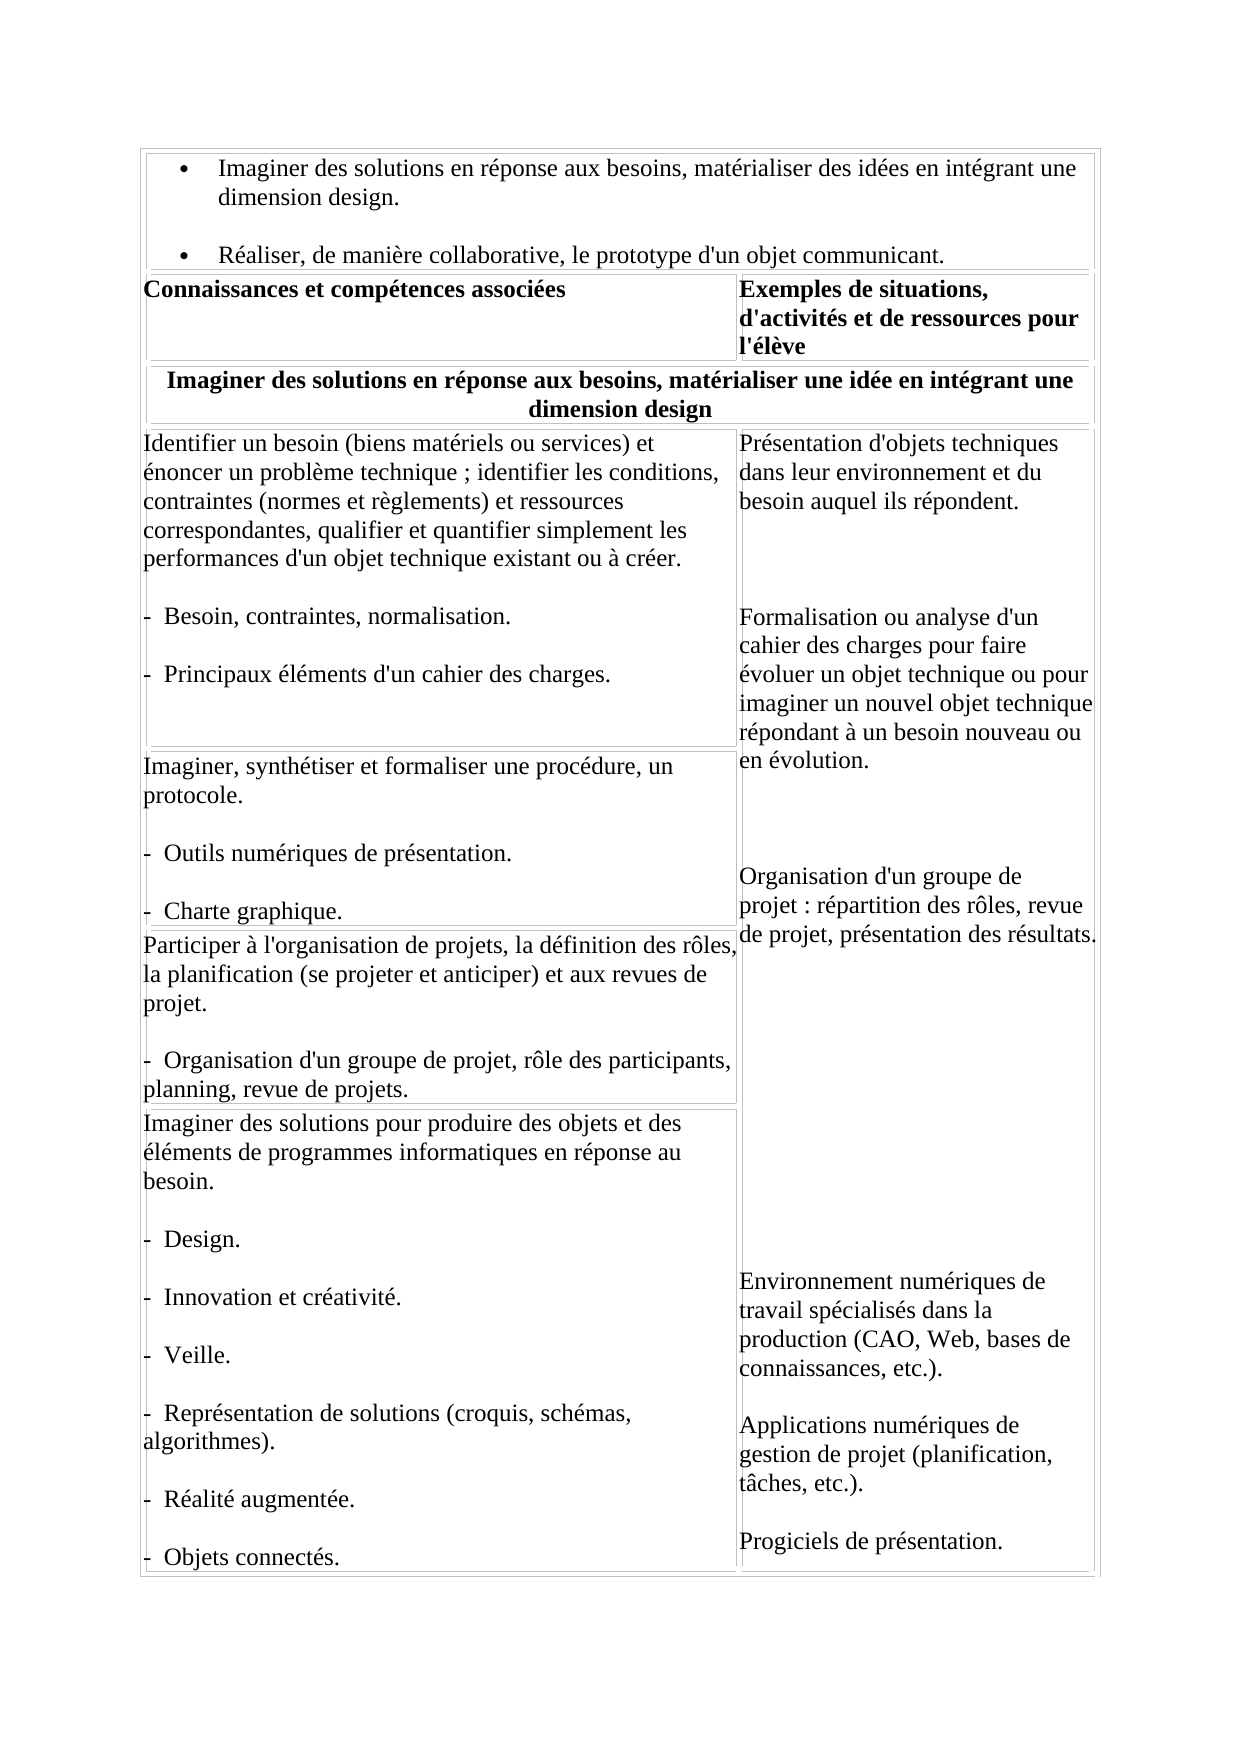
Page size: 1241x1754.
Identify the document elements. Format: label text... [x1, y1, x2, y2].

table_cell Imaginer des solutions en réponse aux besoins, matérialiser une idée en intégrant une dimension design [143, 360, 1097, 423]
table_cell Présentation d'objets techniques dans leur environnement et du besoin auquel ils répondent. Formalisation ou analyse d'un cahier des charges pour faire évoluer un objet technique ou pour imaginer un nouvel objet technique répondant à un besoin nouveau ou en évolution. Organisation d'un groupe de projet : répartition des rôles, revue de projet, présentation des résultats. Environnement numériques de travail spécialisés dans la production (CAO, Web, bases de connaissances, etc.). Applications numériques de gestion de projet (planification, tâches, etc.). Progiciels de présentation. [739, 423, 1097, 1571]
table_cell Identifier un besoin (biens matériels ou services) et énoncer un problème technique ; identifier les conditions, contraintes (normes et règlements) et ressources correspondantes, qualifier et quantifier simplement les performances d'un objet technique existant ou à créer. - Besoin, contraintes, normalisation. - Principaux éléments d'un cahier des charges. [143, 423, 739, 746]
table_cell Participer à l'organisation de projets, la définition des rôles, la planification (se projeter et anticiper) et aux revues de projet. - Organisation d'un groupe de projet, rôle des participants, planning, revue de projets. [143, 925, 739, 1103]
table_cell Imaginer des solutions en réponse aux besoins, matérialiser des idées en intégrant une dimension design. Réaliser, de manière collaborative, le prototype d'un objet communicant. [143, 149, 1097, 268]
table_cell Exemples de situations, d'activités et de ressources pour l'élève [739, 269, 1097, 360]
table_cell Imaginer des solutions pour produire des objets et des éléments de programmes informatiques en réponse au besoin. - Design. - Innovation et créativité. - Veille. - Représentation de solutions (croquis, schémas, algorithmes). - Réalité augmentée. - Objets connectés. [143, 1103, 739, 1571]
table_cell Connaissances et compétences associées [143, 269, 739, 360]
table_cell Imaginer, synthétiser et formaliser une procédure, un protocole. - Outils numériques de présentation. - Charte graphique. [143, 746, 739, 925]
